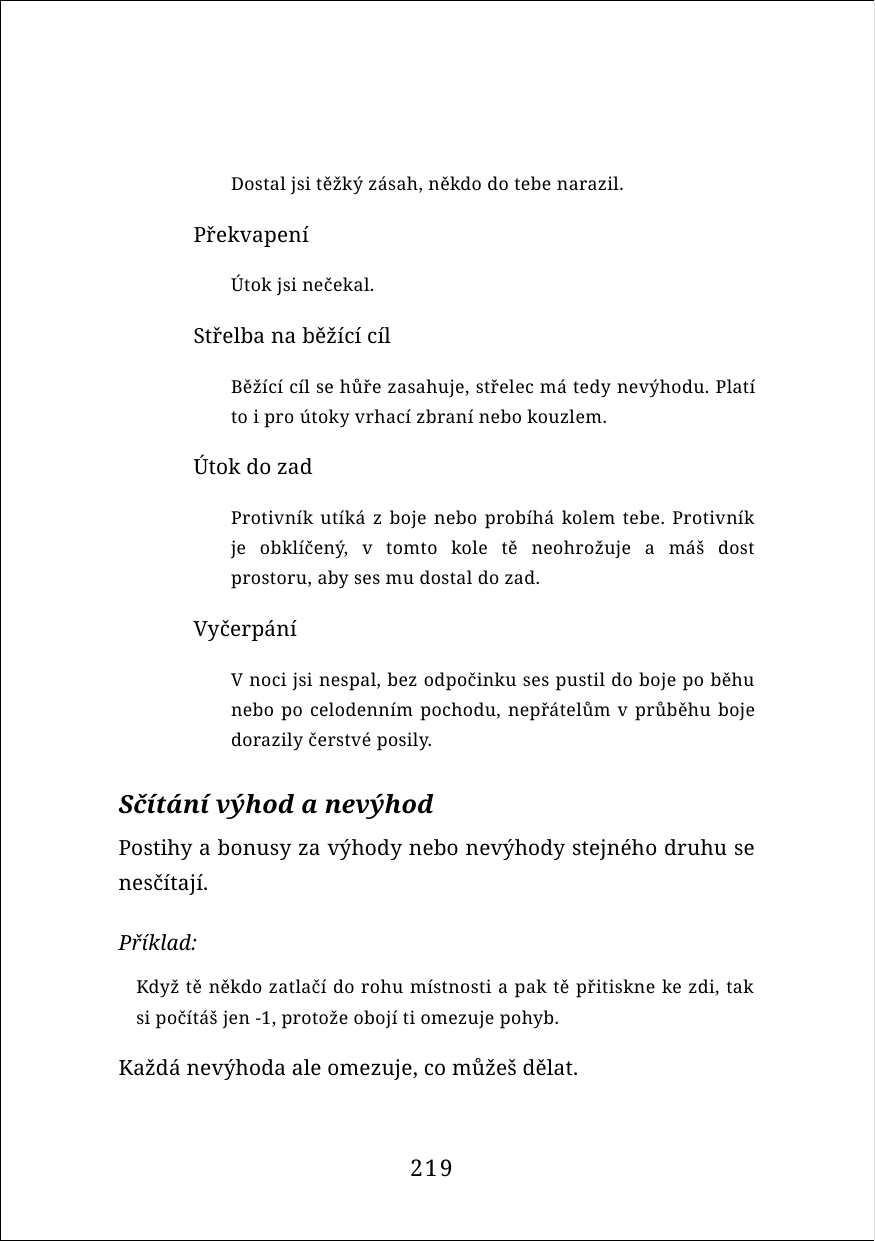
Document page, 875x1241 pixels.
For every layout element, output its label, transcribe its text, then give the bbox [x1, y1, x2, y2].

list Střelba na běžící cíl [156, 321, 756, 349]
list Dostal jsi těžký zásah, někdo do tebe narazil. [193, 172, 756, 196]
text Každá nevýhoda ale omezuje, co můžeš dělat. [118, 1053, 756, 1081]
text Když tě někdo zatlačí do rohu místnosti a pak tě přitiskne ke zdi, tak si počítáš jen -1, protože obojí ti omezuje pohyb. [136, 975, 756, 1029]
list Protivník utíká z boje nebo probíhá kolem tebe. Protivník je obklíčený, v tomto kole tě neohrožuje a máš dost prostoru, aby ses mu dostal do zad. [193, 505, 756, 590]
list Útok jsi nečekal. [193, 273, 756, 297]
list Překvapení [156, 220, 756, 248]
list Vyčerpání [156, 614, 756, 642]
list Útok do zad [156, 452, 756, 481]
text Postihy a bonusy za výhody nebo nevýhody stejného druhu se nesčítají. [118, 833, 756, 897]
list V noci jsi nespal, bez odpočinku ses pustil do boje po běhu nebo po celodenním pochodu, nepřátelům v průběhu boje dorazily čerstvé posily. [193, 667, 756, 752]
text Příklad: [118, 928, 756, 956]
subtitle Sčítání výhod a nevýhod [118, 787, 756, 821]
list Běžící cíl se hůře zasahuje, střelec má tedy nevýhodu. Platí to i pro útoky vrhací zbraní nebo kouzlem. [193, 374, 756, 428]
